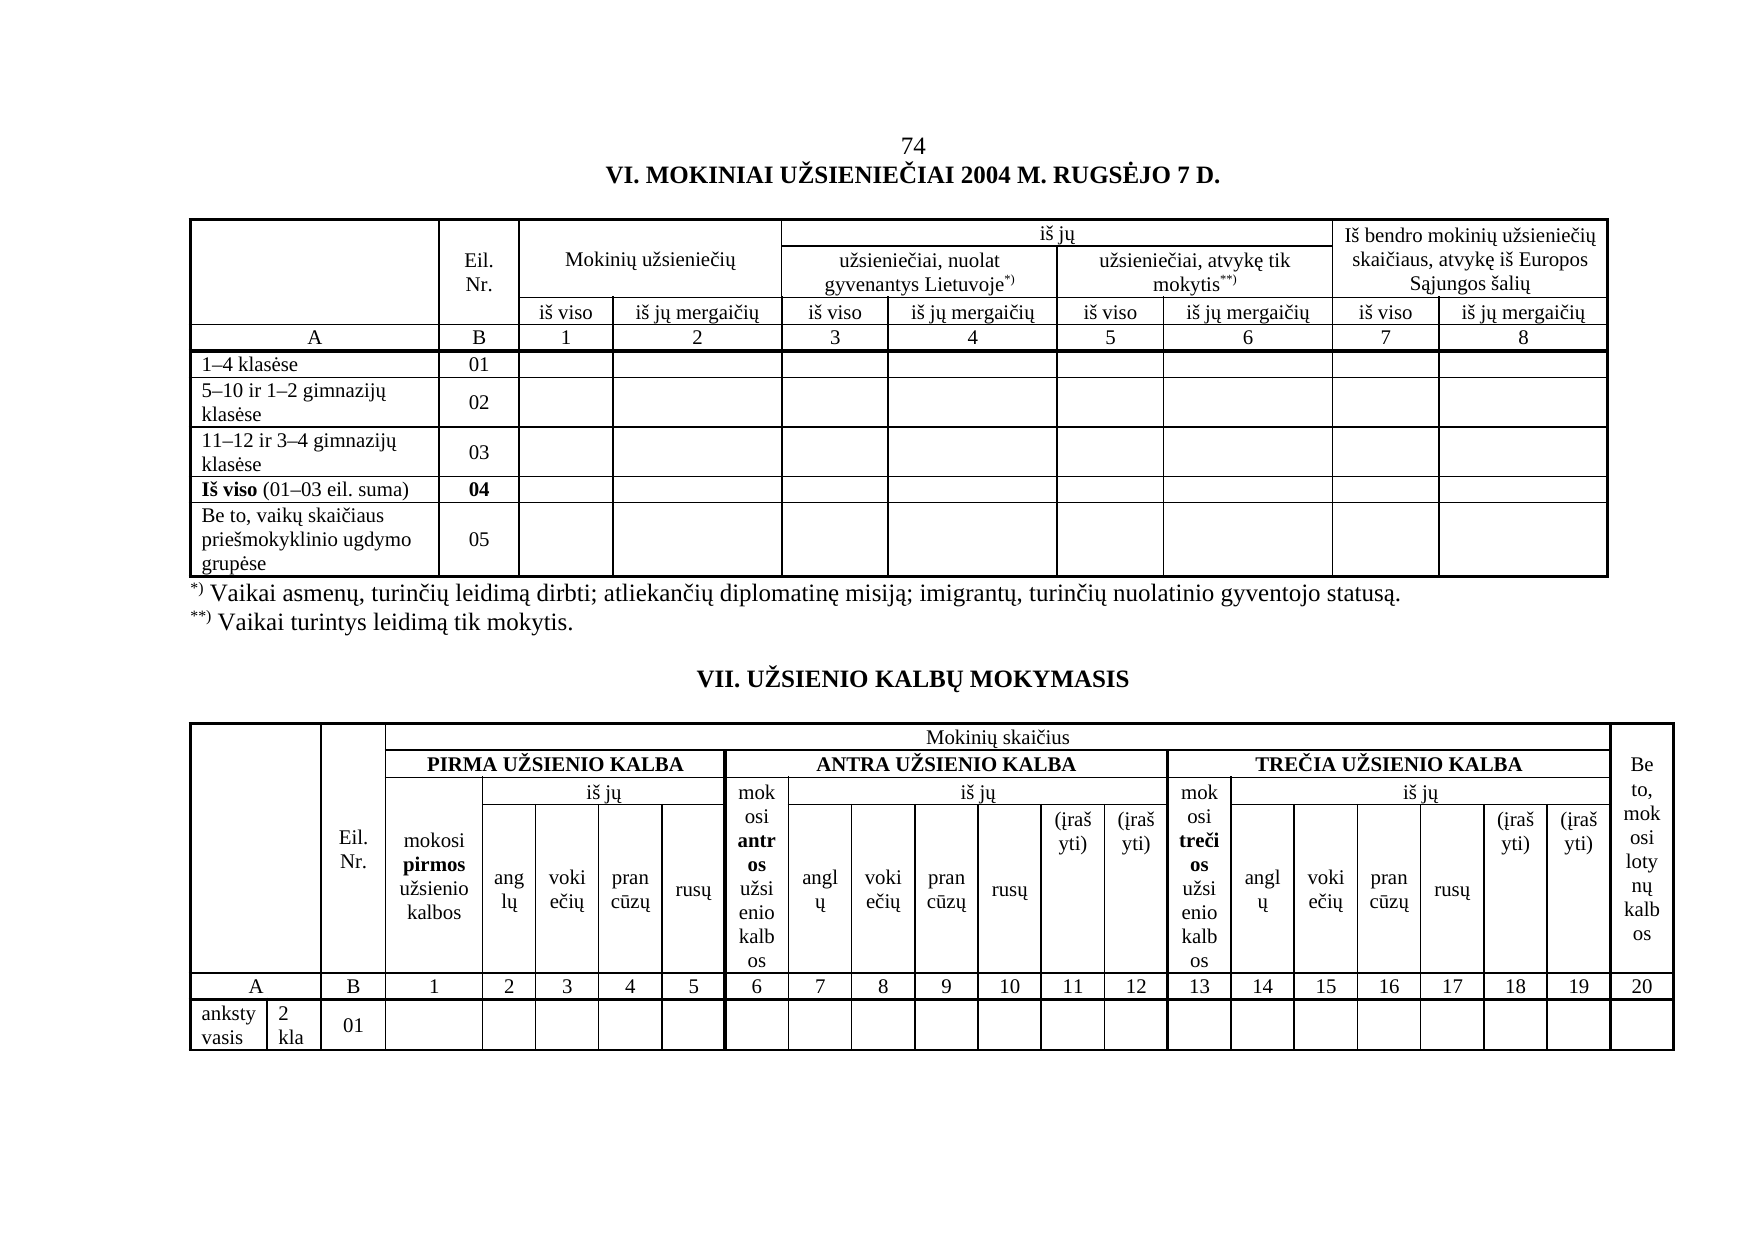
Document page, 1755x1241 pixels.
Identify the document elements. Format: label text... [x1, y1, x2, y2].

table_cell iš jų [1232, 778, 1609, 804]
table_cell 15 [1295, 974, 1357, 998]
table_cell [1058, 428, 1163, 476]
table_cell 8 [1440, 325, 1606, 349]
table_cell [614, 503, 781, 575]
table_cell 7 [1333, 325, 1438, 349]
table_cell [663, 1001, 723, 1049]
table_cell [1058, 353, 1163, 376]
table_cell vokiečių [852, 805, 914, 972]
table_cell iš viso [1333, 298, 1438, 324]
table_cell 11–12 ir 3–4 gimnazijų klasėse [192, 428, 438, 476]
table_cell [1485, 1001, 1546, 1049]
table_header Mokinių skaičius [386, 725, 1609, 749]
table_cell 6 [1164, 325, 1332, 349]
table_cell ANTRA UŽSIENIO KALBA [727, 751, 1166, 776]
table_cell prancūzų [1358, 805, 1420, 972]
table_cell mokosi antros užsienio kalbos [727, 778, 788, 972]
text VII. užsienio kalbų mokymasis [190, 664, 1636, 693]
table_cell mokosi trečios užsienio kalbos [1169, 778, 1230, 972]
table_cell [1440, 477, 1606, 501]
table_cell [783, 503, 887, 575]
table_header [192, 725, 320, 972]
table_header [192, 221, 438, 324]
table_cell prancūzų [916, 805, 977, 972]
table_cell [1440, 378, 1606, 426]
text *) Vaikai asmenų, turinčių leidimą dirbti; atliekančių diplomatinę misiją; imigrantų, turinčių nuolatinio gyventojo statusą. [190, 578, 1636, 607]
table_cell [1058, 378, 1163, 426]
table_cell vokiečių [536, 805, 598, 972]
table_cell 4 [599, 974, 661, 998]
table_cell 12 [1105, 974, 1166, 998]
table_cell [1042, 1001, 1104, 1049]
table_cell 19 [1548, 974, 1609, 998]
table_cell [1164, 378, 1332, 426]
table_cell rusų [663, 805, 723, 972]
table_cell [1232, 1001, 1293, 1049]
table_cell [889, 353, 1056, 376]
table_cell 5 [663, 974, 723, 998]
table_cell 2 [483, 974, 535, 998]
table_cell 2 [614, 325, 781, 349]
table_cell [599, 1001, 661, 1049]
table_cell [520, 353, 612, 376]
table_cell 7 [789, 974, 851, 998]
table_cell [783, 353, 887, 376]
table_cell anglų [483, 805, 535, 972]
table_cell prancūzų [599, 805, 661, 972]
table_cell 05 [440, 503, 518, 575]
table_cell [1105, 1001, 1166, 1049]
table_cell iš jų mergaičių [614, 298, 781, 324]
table_cell [783, 378, 887, 426]
table_cell [1164, 428, 1332, 476]
table_cell (įrašyti) [1485, 805, 1546, 972]
table_cell A [192, 325, 438, 349]
table_cell [889, 503, 1056, 575]
table_header Iš bendro mokinių užsieniečių skaičiaus, atvykę iš Europos Sąjungos šalių [1333, 221, 1606, 296]
table_cell 20 [1612, 974, 1672, 998]
table_cell [1333, 378, 1438, 426]
table_cell [889, 378, 1056, 426]
table_cell 2 kla [268, 1001, 320, 1049]
table_cell užsieniečiai, atvykę tik mokytis**) [1058, 247, 1332, 296]
table_cell ankstyvasis [192, 1001, 266, 1049]
table_cell 8 [852, 974, 914, 998]
table_cell [889, 428, 1056, 476]
table_cell A [192, 974, 320, 998]
table_cell [536, 1001, 598, 1049]
table_cell [1333, 477, 1438, 501]
table_cell [1058, 503, 1163, 575]
table_cell užsieniečiai, nuolat gyvenantys Lietuvoje*) [782, 247, 1056, 296]
table_cell [1333, 503, 1438, 575]
table_cell [614, 378, 781, 426]
table_header Mokinių užsieniečių [520, 221, 781, 296]
table_cell [1440, 503, 1606, 575]
table_cell 3 [536, 974, 598, 998]
table_cell 1 [386, 974, 482, 998]
table_cell [1440, 428, 1606, 476]
table_cell 04 [440, 477, 518, 501]
table_cell 1 [520, 325, 612, 349]
table_cell TREČIA UŽSIENIO KALBA [1169, 751, 1609, 776]
table_cell [1164, 503, 1332, 575]
table_cell pirma UŽSIENIO KALBA [386, 751, 723, 776]
table_cell Be to, vaikų skaičiaus priešmokyklinio ugdymo grupėse [192, 503, 438, 575]
table_cell [1333, 353, 1438, 376]
table_cell [783, 428, 887, 476]
table_header iš jų [782, 221, 1332, 245]
table_cell 1–4 klasėse [192, 353, 438, 376]
table_cell [916, 1001, 977, 1049]
table_cell [614, 428, 781, 476]
table_cell mokosi pirmos užsienio kalbos [386, 778, 482, 972]
table_cell rusų [1421, 805, 1483, 972]
table_cell [979, 1001, 1040, 1049]
table_cell 16 [1358, 974, 1420, 998]
table_cell [520, 503, 612, 575]
table_cell iš jų mergaičių [1164, 298, 1332, 324]
table_cell iš viso [520, 298, 612, 324]
table_header Eil. Nr. [322, 725, 385, 972]
table_cell vokiečių [1295, 805, 1357, 972]
table_cell iš jų mergaičių [889, 298, 1056, 324]
table_cell anglų [1232, 805, 1293, 972]
table_cell 4 [889, 325, 1056, 349]
table_cell 3 [783, 325, 887, 349]
table_cell 6 [727, 974, 788, 998]
table_cell iš jų [789, 778, 1166, 804]
table_cell rusų [979, 805, 1040, 972]
table_cell [1548, 1001, 1609, 1049]
table_cell iš viso [1058, 298, 1163, 324]
table_cell (įrašyti) [1105, 805, 1166, 972]
text **) Vaikai turintys leidimą tik mokytis. [190, 607, 1636, 636]
table_cell (įrašyti) [1042, 805, 1104, 972]
table_cell B [322, 974, 385, 998]
table_cell [386, 1001, 482, 1049]
table_cell [1440, 353, 1606, 376]
table_cell B [440, 325, 518, 349]
table_cell [1421, 1001, 1483, 1049]
table_cell Iš viso (01–03 eil. suma) [192, 477, 438, 501]
table_cell (įrašyti) [1548, 805, 1609, 972]
table_cell [520, 428, 612, 476]
table_cell [1169, 1001, 1230, 1049]
table_cell [727, 1001, 788, 1049]
table_cell iš jų [483, 778, 723, 804]
table_cell iš viso [783, 298, 887, 324]
table_cell [1164, 477, 1332, 501]
table_cell [852, 1001, 914, 1049]
table_cell anglų [789, 805, 851, 972]
table_cell 03 [440, 428, 518, 476]
table_cell 13 [1169, 974, 1230, 998]
table_cell [1612, 1001, 1672, 1049]
table_cell 11 [1042, 974, 1104, 998]
table_cell [1358, 1001, 1420, 1049]
table_cell 02 [440, 378, 518, 426]
table_cell [614, 353, 781, 376]
table_header Eil. Nr. [440, 221, 518, 324]
text VI. mokiniai užsieniečiai 2004 m. rugsėjo 7 d. [190, 161, 1636, 189]
table_cell [520, 378, 612, 426]
table_header Be to, mokosi lotynų kalbos [1612, 725, 1672, 972]
table_cell [520, 477, 612, 501]
table_cell 01 [440, 353, 518, 376]
table_cell 5 [1058, 325, 1163, 349]
table_cell [1333, 428, 1438, 476]
table_cell [783, 477, 887, 501]
table_cell 18 [1485, 974, 1546, 998]
table_cell 01 [322, 1001, 385, 1049]
table_cell [483, 1001, 535, 1049]
table_cell [1164, 353, 1332, 376]
table_cell [889, 477, 1056, 501]
table_cell [1295, 1001, 1357, 1049]
table_cell [614, 477, 781, 501]
table_cell [1058, 477, 1163, 501]
table_cell 5–10 ir 1–2 gimnazijų klasėse [192, 378, 438, 426]
table_cell 17 [1421, 974, 1483, 998]
table_cell 10 [979, 974, 1040, 998]
table_cell [789, 1001, 851, 1049]
table_cell 9 [916, 974, 977, 998]
table_cell 14 [1232, 974, 1293, 998]
table_cell iš jų mergaičių [1440, 298, 1606, 324]
